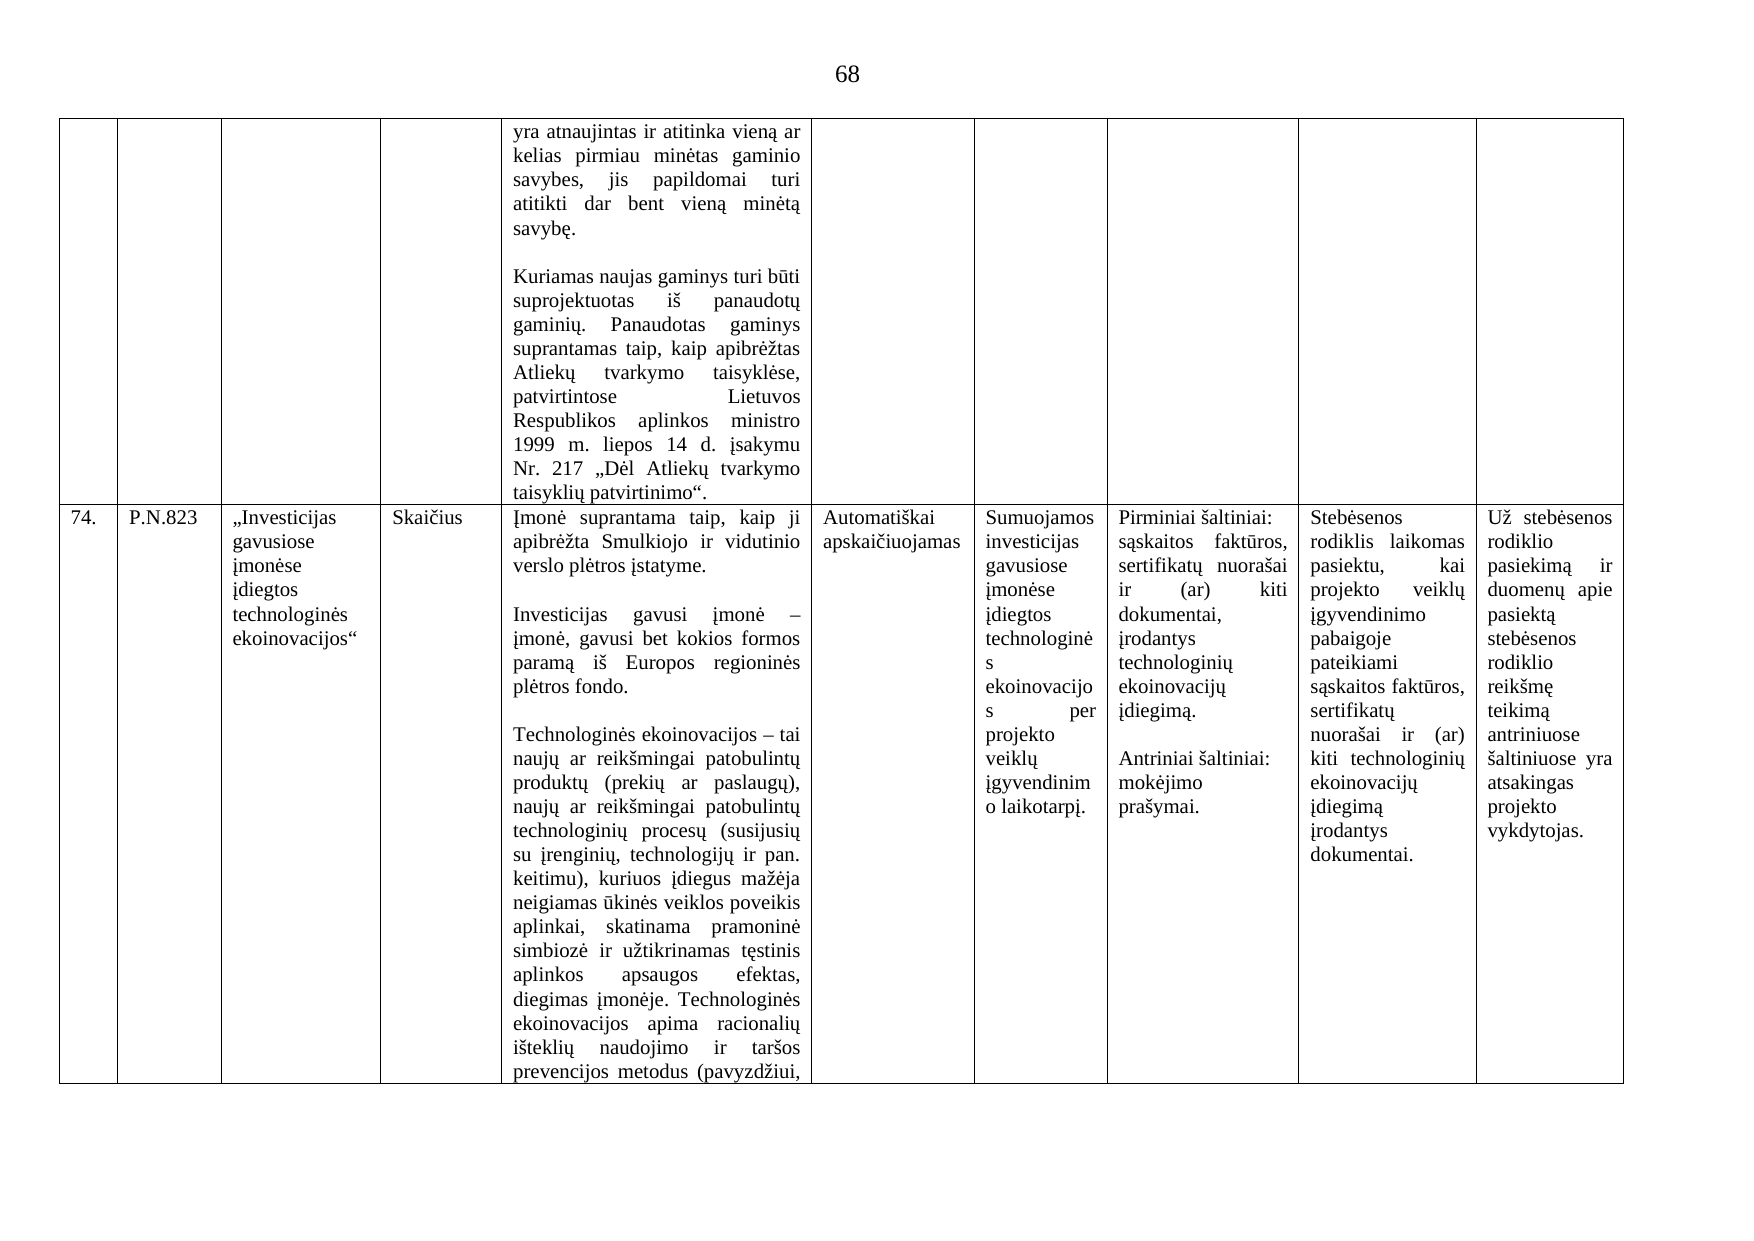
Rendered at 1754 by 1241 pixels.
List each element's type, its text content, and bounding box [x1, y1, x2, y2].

table_cell [118, 119, 221, 504]
table_cell Stebėsenos rodiklis laikomas pasiektu, kai projekto veiklų įgyvendinimo pabaigoje pateikiami sąskaitos faktūros, sertifikatų nuorašai ir (ar) kiti technologinių ekoinovacijų įdiegimą įrodantys dokumentai. [1299, 505, 1476, 1083]
table_cell [812, 119, 974, 504]
table_cell Įmonė suprantama taip, kaip ji apibrėžta Smulkiojo ir vidutinio verslo plėtros įstatyme. Investicijas gavusi įmonė – įmonė, gavusi bet kokios formos paramą iš Europos regioninės plėtros fondo. Technologinės ekoinovacijos – tai naujų ar reikšmingai patobulintų produktų (prekių ar paslaugų), naujų ar reikšmingai patobulintų technologinių procesų (susijusių su įrenginių, technologijų ir pan. keitimu), kuriuos įdiegus mažėja neigiamas ūkinės veiklos poveikis aplinkai, skatinama pramoninė simbiozė ir užtikrinamas tęstinis aplinkos apsaugos efektas, diegimas įmonėje. Technologinės ekoinovacijos apima racionalių išteklių naudojimo ir taršos prevencijos metodus (pavyzdžiui, [502, 505, 811, 1083]
table_cell [975, 119, 1107, 504]
table_cell P.N.823 [118, 505, 221, 1083]
table_cell [1299, 119, 1476, 504]
table_cell [60, 119, 117, 504]
table_cell [381, 119, 501, 504]
table_cell Automatiškai apskaičiuojamas [812, 505, 974, 1083]
table_cell [222, 119, 380, 504]
table_cell [1477, 119, 1623, 504]
table_cell Pirminiai šaltiniai: sąskaitos faktūros, sertifikatų nuorašai ir (ar) kiti dokumentai, įrodantys technologinių ekoinovacijų įdiegimą. Antriniai šaltiniai: mokėjimo prašymai. [1108, 505, 1298, 1083]
table_cell „Investicijas gavusiose įmonėse įdiegtos technologinės ekoinovacijos“ [222, 505, 380, 1083]
table_cell Skaičius [381, 505, 501, 1083]
table_cell Sumuojamos investicijas gavusiose įmonėse įdiegtos technologinės ekoinovacijos per projekto veiklų įgyvendinimo laikotarpį. [975, 505, 1107, 1083]
table_cell [1108, 119, 1298, 504]
table_cell yra atnaujintas ir atitinka vieną ar kelias pirmiau minėtas gaminio savybes, jis papildomai turi atitikti dar bent vieną minėtą savybę. Kuriamas naujas gaminys turi būti suprojektuotas iš panaudotų gaminių. Panaudotas gaminys suprantamas taip, kaip apibrėžtas Atliekų tvarkymo taisyklėse, patvirtintose Lietuvos Respublikos aplinkos ministro 1999 m. liepos 14 d. įsakymu Nr. 217 „Dėl Atliekų tvarkymo taisyklių patvirtinimo“. [502, 119, 811, 504]
table_cell Už stebėsenos rodiklio pasiekimą ir duomenų apie pasiektą stebėsenos rodiklio reikšmę teikimą antriniuose šaltiniuose yra atsakingas projekto vykdytojas. [1477, 505, 1623, 1083]
table_cell 74. [60, 505, 117, 1083]
